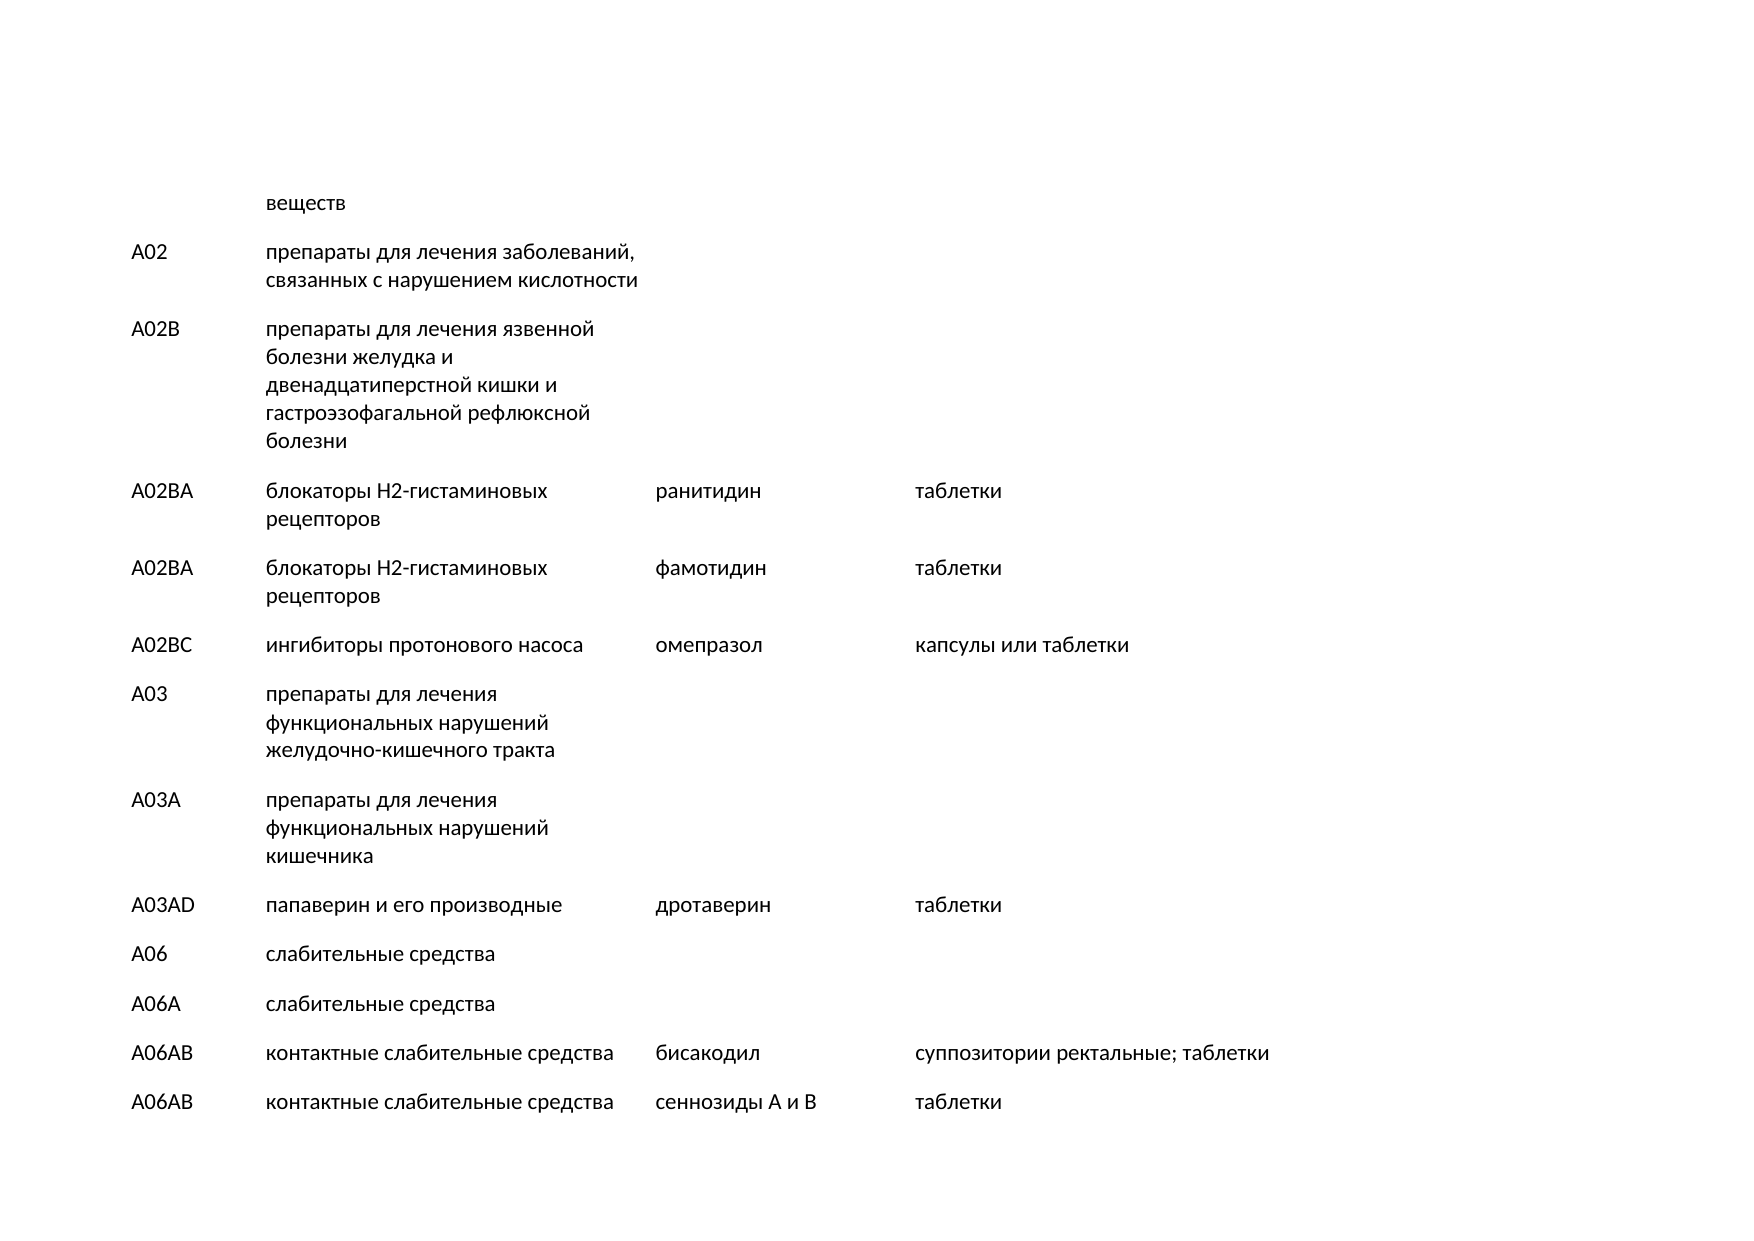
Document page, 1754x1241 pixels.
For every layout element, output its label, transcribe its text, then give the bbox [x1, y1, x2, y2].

table_cell ингибиторы протонового насоса [259, 620, 649, 669]
table_cell блокаторы H2-гистаминовых рецепторов [259, 465, 649, 542]
table_cell таблетки [909, 543, 1292, 620]
table_cell таблетки [909, 1077, 1292, 1126]
table_cell [649, 774, 909, 879]
table_cell сеннозиды A и B [649, 1077, 909, 1126]
table_cell веществ [259, 177, 649, 226]
table_cell [909, 929, 1292, 978]
table_cell папаверин и его производные [259, 880, 649, 929]
table_cell [909, 774, 1292, 879]
table_cell слабительные средства [259, 929, 649, 978]
table_cell A02B [125, 304, 259, 465]
table_cell слабительные средства [259, 978, 649, 1027]
table_cell препараты для лечения функциональных нарушений кишечника [259, 774, 649, 879]
table_cell A02BA [125, 465, 259, 542]
table_cell A02 [125, 226, 259, 304]
table_cell препараты для лечения функциональных нарушений желудочно-кишечного тракта [259, 669, 649, 774]
table_cell контактные слабительные средства [259, 1028, 649, 1077]
table_cell [649, 226, 909, 304]
table_cell [909, 978, 1292, 1027]
table_cell A06AB [125, 1028, 259, 1077]
table_cell препараты для лечения заболеваний, связанных с нарушением кислотности [259, 226, 649, 304]
table_cell ранитидин [649, 465, 909, 542]
table_cell [909, 177, 1292, 226]
table_cell [909, 669, 1292, 774]
table_cell [909, 304, 1292, 465]
table_cell [649, 929, 909, 978]
table_cell A03A [125, 774, 259, 879]
table_cell бисакодил [649, 1028, 909, 1077]
table_cell [649, 177, 909, 226]
table_cell [649, 669, 909, 774]
table_cell [649, 978, 909, 1027]
table_cell A06 [125, 929, 259, 978]
table_cell фамотидин [649, 543, 909, 620]
table_cell таблетки [909, 465, 1292, 542]
table_cell дротаверин [649, 880, 909, 929]
table_cell A06AB [125, 1077, 259, 1126]
table_cell блокаторы H2-гистаминовых рецепторов [259, 543, 649, 620]
table_cell таблетки [909, 880, 1292, 929]
table_cell контактные слабительные средства [259, 1077, 649, 1126]
table_cell суппозитории ректальные; таблетки [909, 1028, 1292, 1077]
table_cell [125, 177, 259, 226]
table_cell [909, 226, 1292, 304]
table_cell капсулы или таблетки [909, 620, 1292, 669]
table_cell A02BA [125, 543, 259, 620]
table_cell A02BC [125, 620, 259, 669]
table_cell A06A [125, 978, 259, 1027]
table_cell A03AD [125, 880, 259, 929]
table_cell омепразол [649, 620, 909, 669]
table_cell [649, 304, 909, 465]
table_cell препараты для лечения язвенной болезни желудка и двенадцатиперстной кишки и гастроэзофагальной рефлюксной болезни [259, 304, 649, 465]
table_cell A03 [125, 669, 259, 774]
